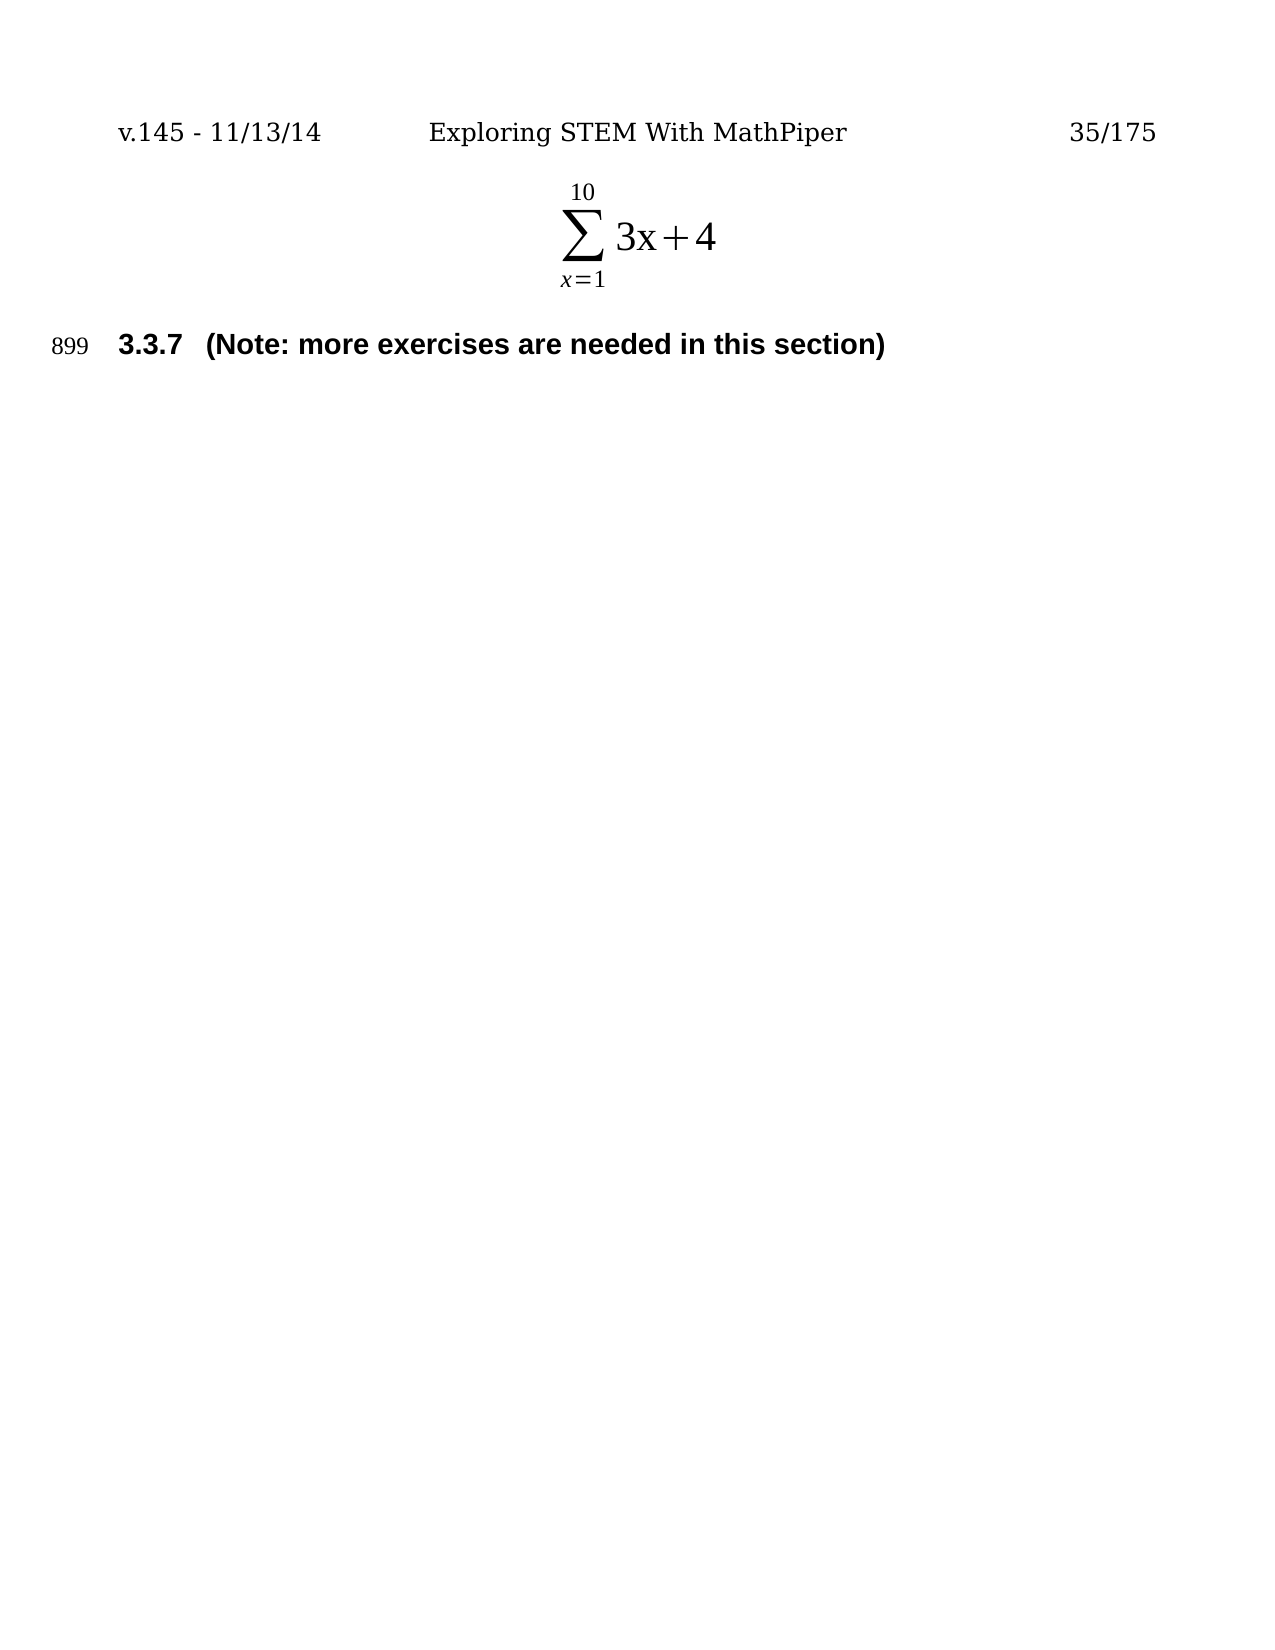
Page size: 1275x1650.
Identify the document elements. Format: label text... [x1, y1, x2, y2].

subtitle (Note: more exercises are needed in this section) [118, 327, 1157, 361]
